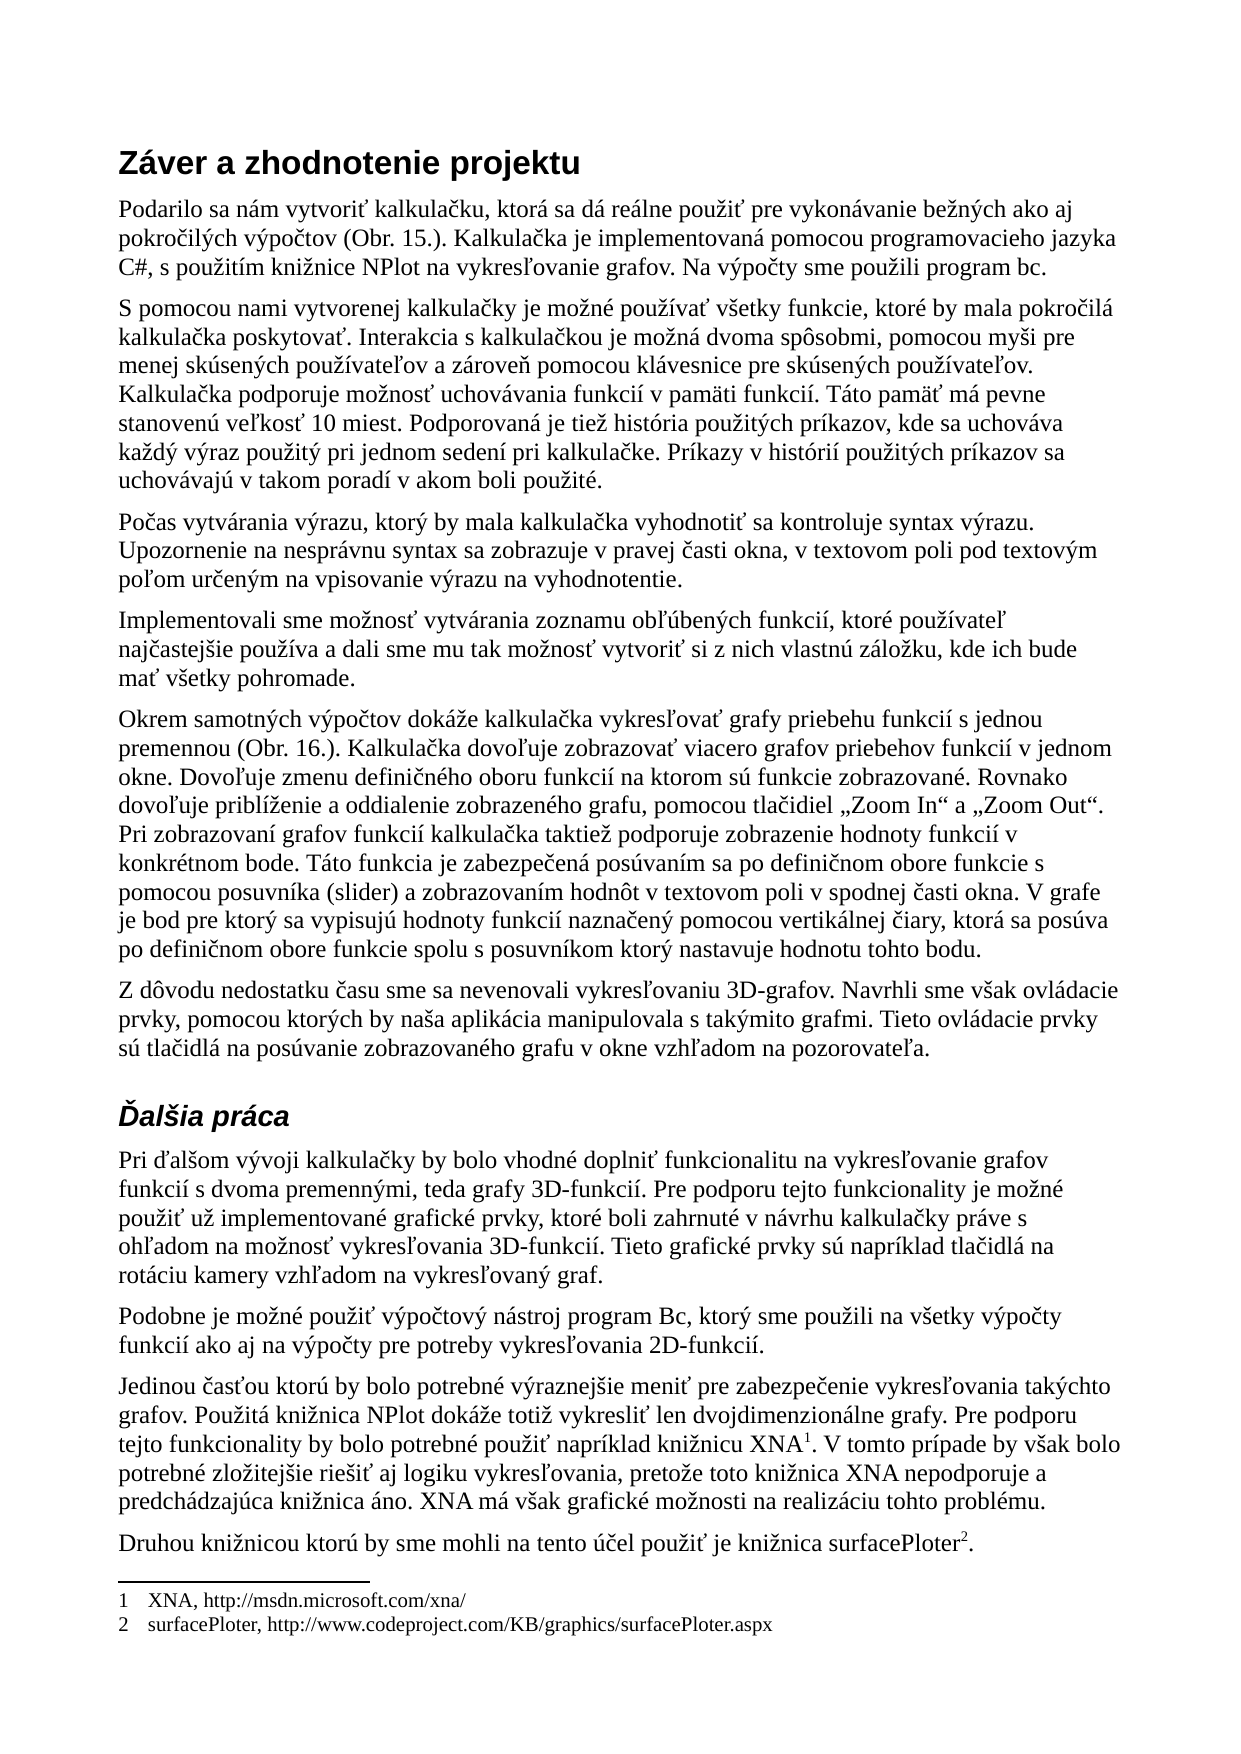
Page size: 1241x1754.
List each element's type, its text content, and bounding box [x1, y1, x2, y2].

text Druhou knižnicou ktorú by sme mohli na tento účel použiť je knižnica surfacePloter. [118, 1528, 1122, 1556]
subtitle Záver a zhodnotenie projektu [118, 143, 1122, 182]
text Podarilo sa nám vytvoriť kalkulačku, ktorá sa dá reálne použiť pre vykonávanie bežných ako aj pokročilých výpočtov (Obr. 15.). Kalkulačka je implementovaná pomocou programovacieho jazyka C#, s použitím knižnice NPlot na vykresľovanie grafov. Na výpočty sme použili program bc. [118, 194, 1122, 280]
text S pomocou nami vytvorenej kalkulačky je možné používať všetky funkcie, ktoré by mala pokročilá kalkulačka poskytovať. Interakcia s kalkulačkou je možná dvoma spôsobmi, pomocou myši pre menej skúsených používateľov a zároveň pomocou klávesnice pre skúsených používateľov. Kalkulačka podporuje možnosť uchovávania funkcií v pamäti funkcií. Táto pamäť má pevne stanovenú veľkosť 10 miest. Podporovaná je tiež história použitých príkazov, kde sa uchováva každý výraz použitý pri jednom sedení pri kalkulačke. Príkazy v histórií použitých príkazov sa uchovávajú v takom poradí v akom boli použité. [118, 293, 1122, 494]
text Podobne je možné použiť výpočtový nástroj program Bc, ktorý sme použili na všetky výpočty funkcií ako aj na výpočty pre potreby vykresľovania 2D-funkcií. [118, 1301, 1122, 1359]
text Implementovali sme možnosť vytvárania zoznamu obľúbených funkcií, ktoré používateľ najčastejšie používa a dali sme mu tak možnosť vytvoriť si z nich vlastnú záložku, kde ich bude mať všetky pohromade. [118, 605, 1122, 692]
text Z dôvodu nedostatku času sme sa nevenovali vykresľovaniu 3D-grafov. Navrhli sme však ovládacie prvky, pomocou ktorých by naša aplikácia manipulovala s takýmito grafmi. Tieto ovládacie prvky sú tlačidlá na posúvanie zobrazovaného grafu v okne vzhľadom na pozorovateľa. [118, 975, 1122, 1062]
text surfacePloter, http://www.codeproject.com/KB/graphics/surfacePloter.aspx [118, 1612, 1122, 1636]
text Okrem samotných výpočtov dokáže kalkulačka vykresľovať grafy priebehu funkcií s jednou premennou (Obr. 16.). Kalkulačka dovoľuje zobrazovať viacero grafov priebehov funkcií v jednom okne. Dovoľuje zmenu definičného oboru funkcií na ktorom sú funkcie zobrazované. Rovnako dovoľuje priblíženie a oddialenie zobrazeného grafu, pomocou tlačidiel „Zoom In“ a „Zoom Out“. Pri zobrazovaní grafov funkcií kalkulačka taktiež podporuje zobrazenie hodnoty funkcií v konkrétnom bode. Táto funkcia je zabezpečená posúvaním sa po definičnom obore funkcie s pomocou posuvníka (slider) a zobrazovaním hodnôt v textovom poli v spodnej časti okna. V grafe je bod pre ktorý sa vypisujú hodnoty funkcií naznačený pomocou vertikálnej čiary, ktorá sa posúva po definičnom obore funkcie spolu s posuvníkom ktorý nastavuje hodnotu tohto bodu. [118, 704, 1122, 963]
text Pri ďalšom vývoji kalkulačky by bolo vhodné doplniť funkcionalitu na vykresľovanie grafov funkcií s dvoma premennými, teda grafy 3D-funkcií. Pre podporu tejto funkcionality je možné použiť už implementované grafické prvky, ktoré boli zahrnuté v návrhu kalkulačky práve s ohľadom na možnosť vykresľovania 3D-funkcií. Tieto grafické prvky sú napríklad tlačidlá na rotáciu kamery vzhľadom na vykresľovaný graf. [118, 1145, 1122, 1289]
text Počas vytvárania výrazu, ktorý by mala kalkulačka vyhodnotiť sa kontroluje syntax výrazu. Upozornenie na nesprávnu syntax sa zobrazuje v pravej časti okna, v textovom poli pod textovým poľom určeným na vpisovanie výrazu na vyhodnotentie. [118, 507, 1122, 593]
text Jedinou časťou ktorú by bolo potrebné výraznejšie meniť pre zabezpečenie vykresľovania takýchto grafov. Použitá knižnica NPlot dokáže totiž vykresliť len dvojdimenzionálne grafy. Pre podporu tejto funkcionality by bolo potrebné použiť napríklad knižnicu XNA. V tomto prípade by však bolo potrebné zložitejšie riešiť aj logiku vykresľovania, pretože toto knižnica XNA nepodporuje a predchádzajúca knižnica áno. XNA má však grafické možnosti na realizáciu tohto problému. [118, 1371, 1122, 1515]
subtitle Ďalšia práca [118, 1099, 1122, 1133]
text XNA, http://msdn.microsoft.com/xna/ [118, 1588, 1122, 1612]
